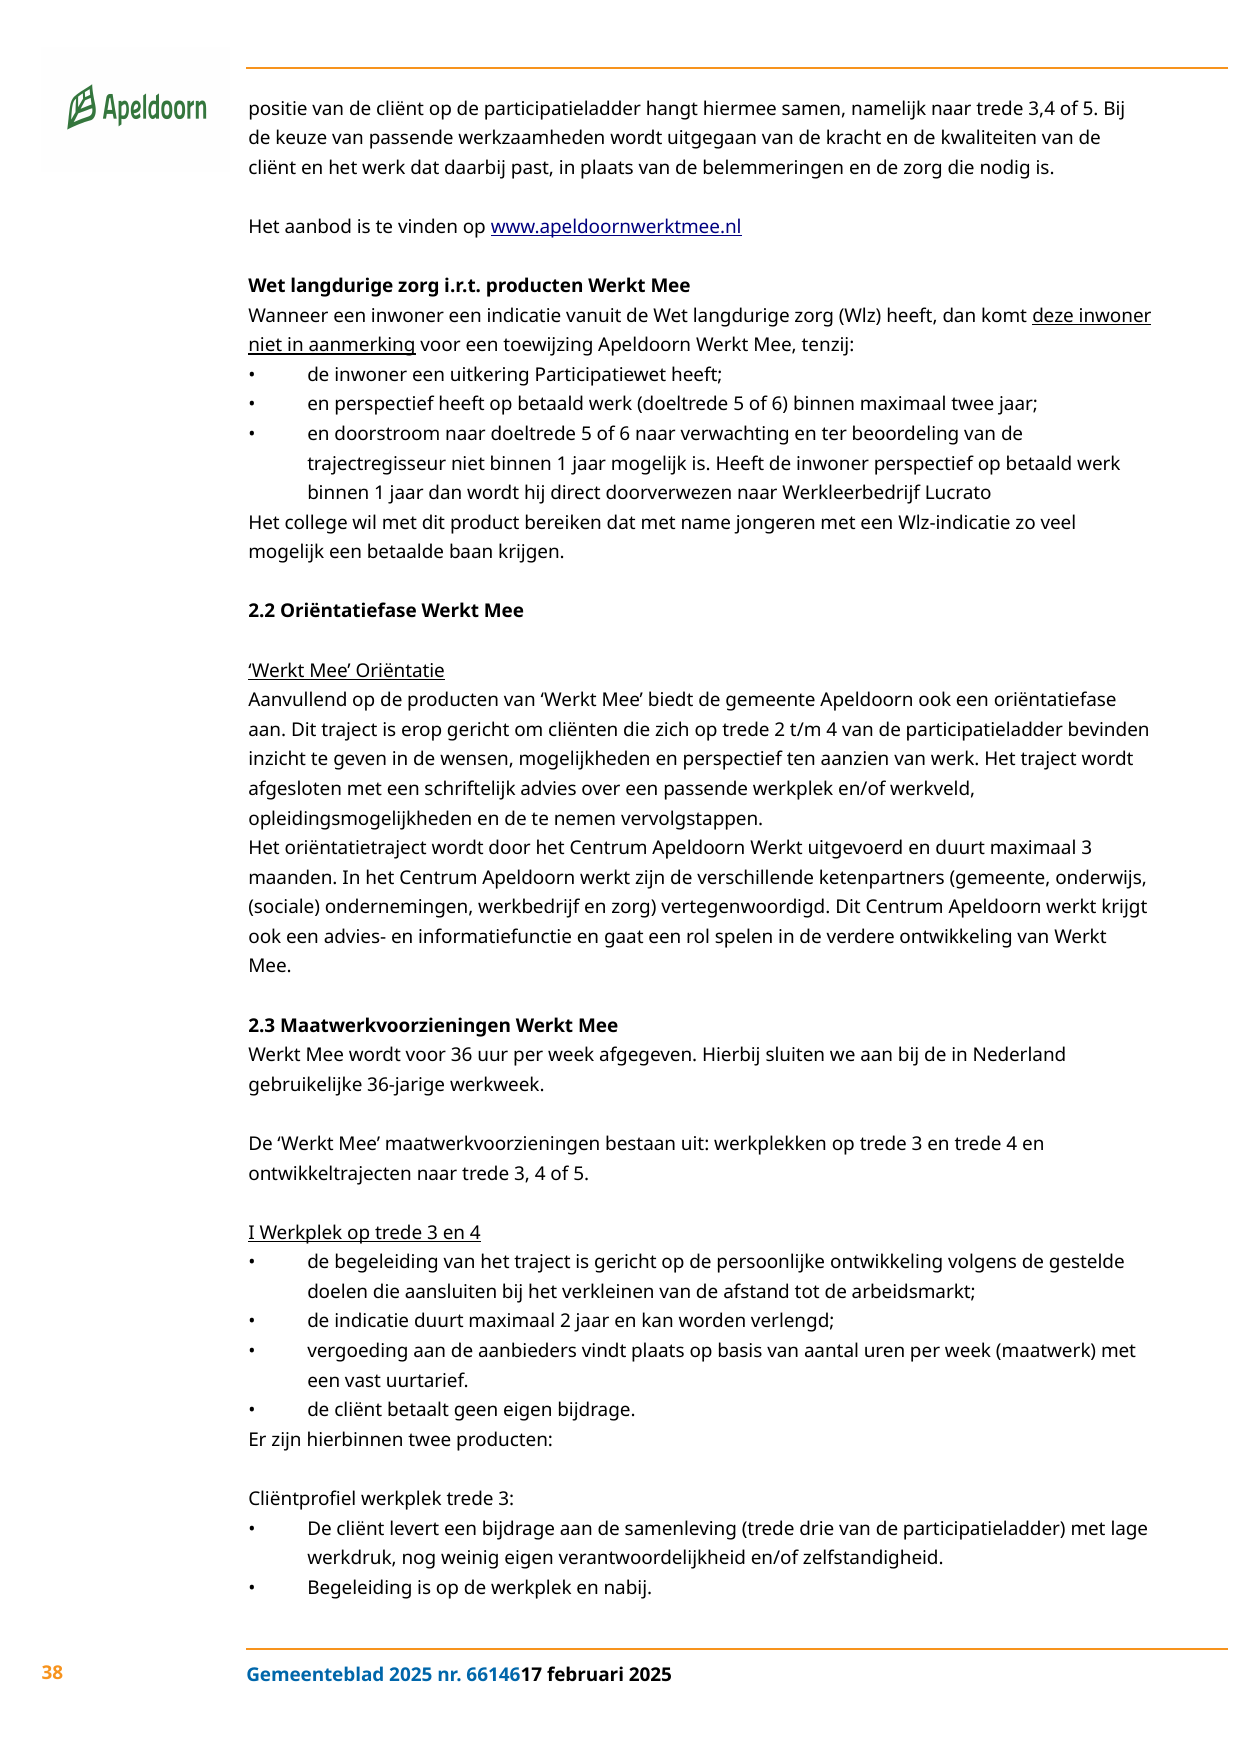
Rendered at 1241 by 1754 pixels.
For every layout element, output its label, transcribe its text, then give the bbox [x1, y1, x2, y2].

list de begeleiding van het traject is gericht op de persoonlijke ontwikkeling volgens de gestelde doelen die aansluiten bij het verkleinen van de afstand tot de arbeidsmarkt; [248, 1248, 1152, 1304]
list de inwoner een uitkering Participatiewet heeft; [248, 361, 1152, 387]
text I Werkplek op trede 3 en 4 [248, 1219, 1152, 1245]
list vergoeding aan de aanbieders vindt plaats op basis van aantal uren per week (maatwerk) met een vast uurtarief. [248, 1337, 1152, 1393]
list en doorstroom naar doeltrede 5 of 6 naar verwachting en ter beoordeling van de trajectregisseur niet binnen 1 jaar mogelijk is. Heeft de inwoner perspectief op betaald werk binnen 1 jaar dan wordt hij direct doorverwezen naar Werkleerbedrijf Lucrato [248, 420, 1152, 505]
picture [41, 47, 231, 172]
list de indicatie duurt maximaal 2 jaar en kan worden verlengd; [248, 1308, 1152, 1333]
list de cliënt betaalt geen eigen bijdrage. [248, 1396, 1152, 1422]
text Het college wil met dit product bereiken dat met name jongeren met een Wlz-indicatie zo veel mogelijk een betaalde baan krijgen. [248, 509, 1152, 564]
list en perspectief heeft op betaald werk (doeltrede 5 of 6) binnen maximaal twee jaar; [248, 391, 1152, 416]
text 2.2 Oriëntatiefase Werkt Mee [248, 598, 1152, 623]
text Wet langdurige zorg i.r.t. producten Werkt Mee [248, 272, 1152, 298]
list De cliënt levert een bijdrage aan de samenleving (trede drie van de participatieladder) met lage werkdruk, nog weinig eigen verantwoordelijkheid en/of zelfstandigheid. [248, 1515, 1152, 1570]
text ‘Werkt Mee’ Oriëntatie [248, 657, 1152, 683]
text Cliëntprofiel werkplek trede 3: [248, 1485, 1152, 1511]
text Wanneer een inwoner een indicatie vanuit de Wet langdurige zorg (Wlz) heeft, dan komt deze inwoner niet in aanmerking voor een toewijzing Apeldoorn Werkt Mee, tenzij: [248, 302, 1152, 357]
text Aanvullend op de producten van ‘Werkt Mee’ biedt de gemeente Apeldoorn ook een oriëntatiefase aan. Dit traject is erop gericht om cliënten die zich op trede 2 t/m 4 van de participatieladder bevinden inzicht te geven in de wensen, mogelijkheden en perspectief ten aanzien van werk. Het traject wordt afgesloten met een schriftelijk advies over een passende werkplek en/of werkveld, opleidingsmogelijkheden en de te nemen vervolgstappen. [248, 686, 1152, 831]
text De ‘Werkt Mee’ maatwerkvoorzieningen bestaan uit: werkplekken op trede 3 en trede 4 en ontwikkeltrajecten naar trede 3, 4 of 5. [248, 1130, 1152, 1186]
text 2.3 Maatwerkvoorzieningen Werkt Mee [248, 1012, 1152, 1038]
text positie van de cliënt op de participatieladder hangt hiermee samen, namelijk naar trede 3,4 of 5. Bij de keuze van passende werkzaamheden wordt uitgegaan van de kracht en de kwaliteiten van de cliënt en het werk dat daarbij past, in plaats van de belemmeringen en de zorg die nodig is. [248, 95, 1152, 180]
text Het aanbod is te vinden op www.apeldoornwerktmee.nl [248, 213, 1152, 239]
text Werkt Mee wordt voor 36 uur per week afgegeven. Hierbij sluiten we aan bij de in Nederland gebruikelijke 36-jarige werkweek. [248, 1041, 1152, 1097]
text Er zijn hierbinnen twee producten: [248, 1426, 1152, 1452]
list Begeleiding is op de werkplek en nabij. [248, 1574, 1152, 1600]
text Het oriëntatietraject wordt door het Centrum Apeldoorn Werkt uitgevoerd en duurt maximaal 3 maanden. In het Centrum Apeldoorn werkt zijn de verschillende ketenpartners (gemeente, onderwijs, (sociale) ondernemingen, werkbedrijf en zorg) vertegenwoordigd. Dit Centrum Apeldoorn werkt krijgt ook een advies- en informatiefunctie en gaat een rol spelen in de verdere ontwikkeling van Werkt Mee. [248, 834, 1152, 978]
